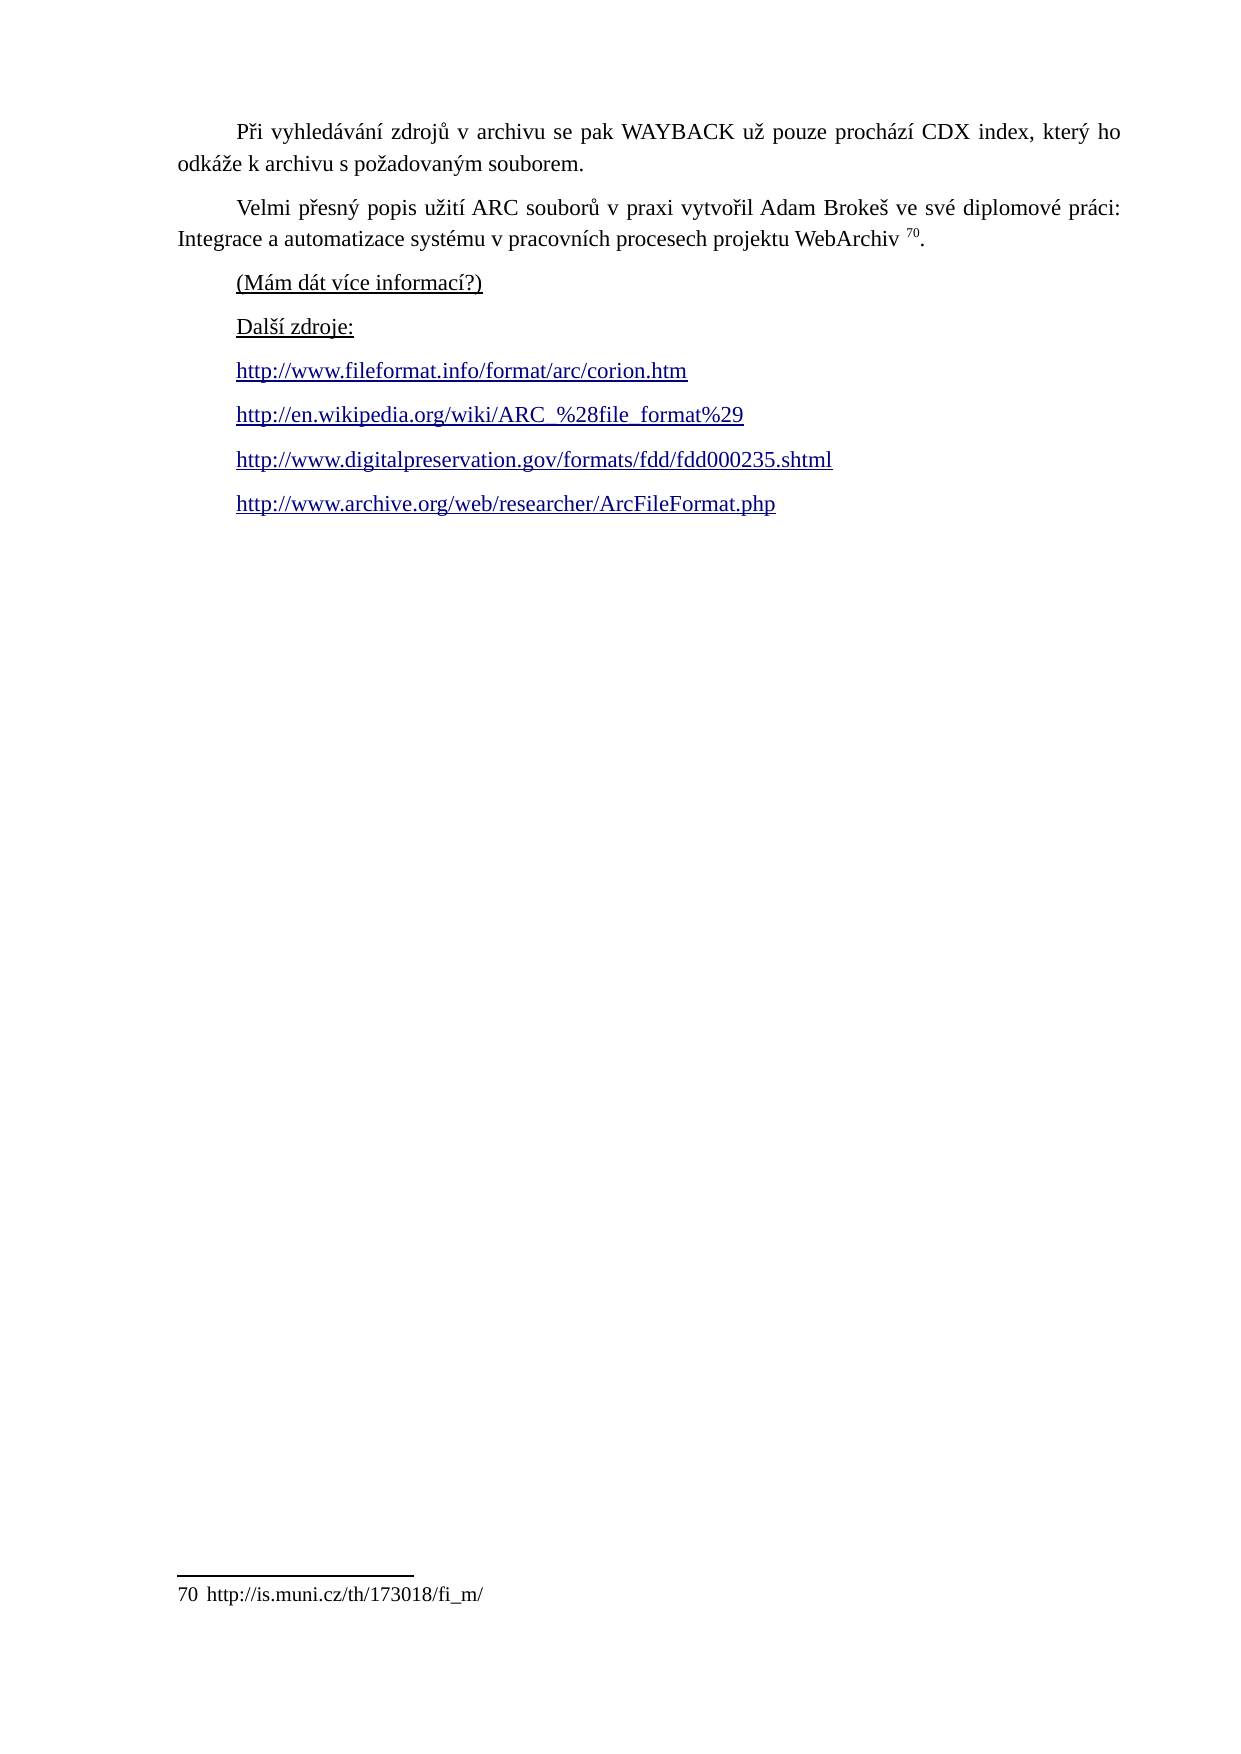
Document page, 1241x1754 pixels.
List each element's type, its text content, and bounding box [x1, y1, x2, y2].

text Při vyhledávání zdrojů v archivu se pak WAYBACK už pouze prochází CDX index, který ho odkáže k archivu s požadovaným souborem. [177, 118, 1122, 176]
text Velmi přesný popis užití ARC souborů v praxi vytvořil Adam Brokeš ve své diplomové práci: Integrace a automatizace systému v pracovních procesech projektu WebArchiv . [177, 194, 1122, 252]
text Další zdroje: [177, 313, 1122, 340]
text http://en.wikipedia.org/wiki/ARC_%28file_format%29 [177, 402, 1122, 428]
text (Mám dát více informací?) [177, 269, 1122, 296]
text http://www.fileformat.info/format/arc/corion.htm [177, 357, 1122, 384]
text http://www.digitalpreservation.gov/formats/fdd/fdd000235.shtml [177, 446, 1122, 472]
text http://is.muni.cz/th/173018/fi_m/ [177, 1582, 1122, 1606]
text http://www.archive.org/web/researcher/ArcFileFormat.php [177, 490, 1122, 516]
